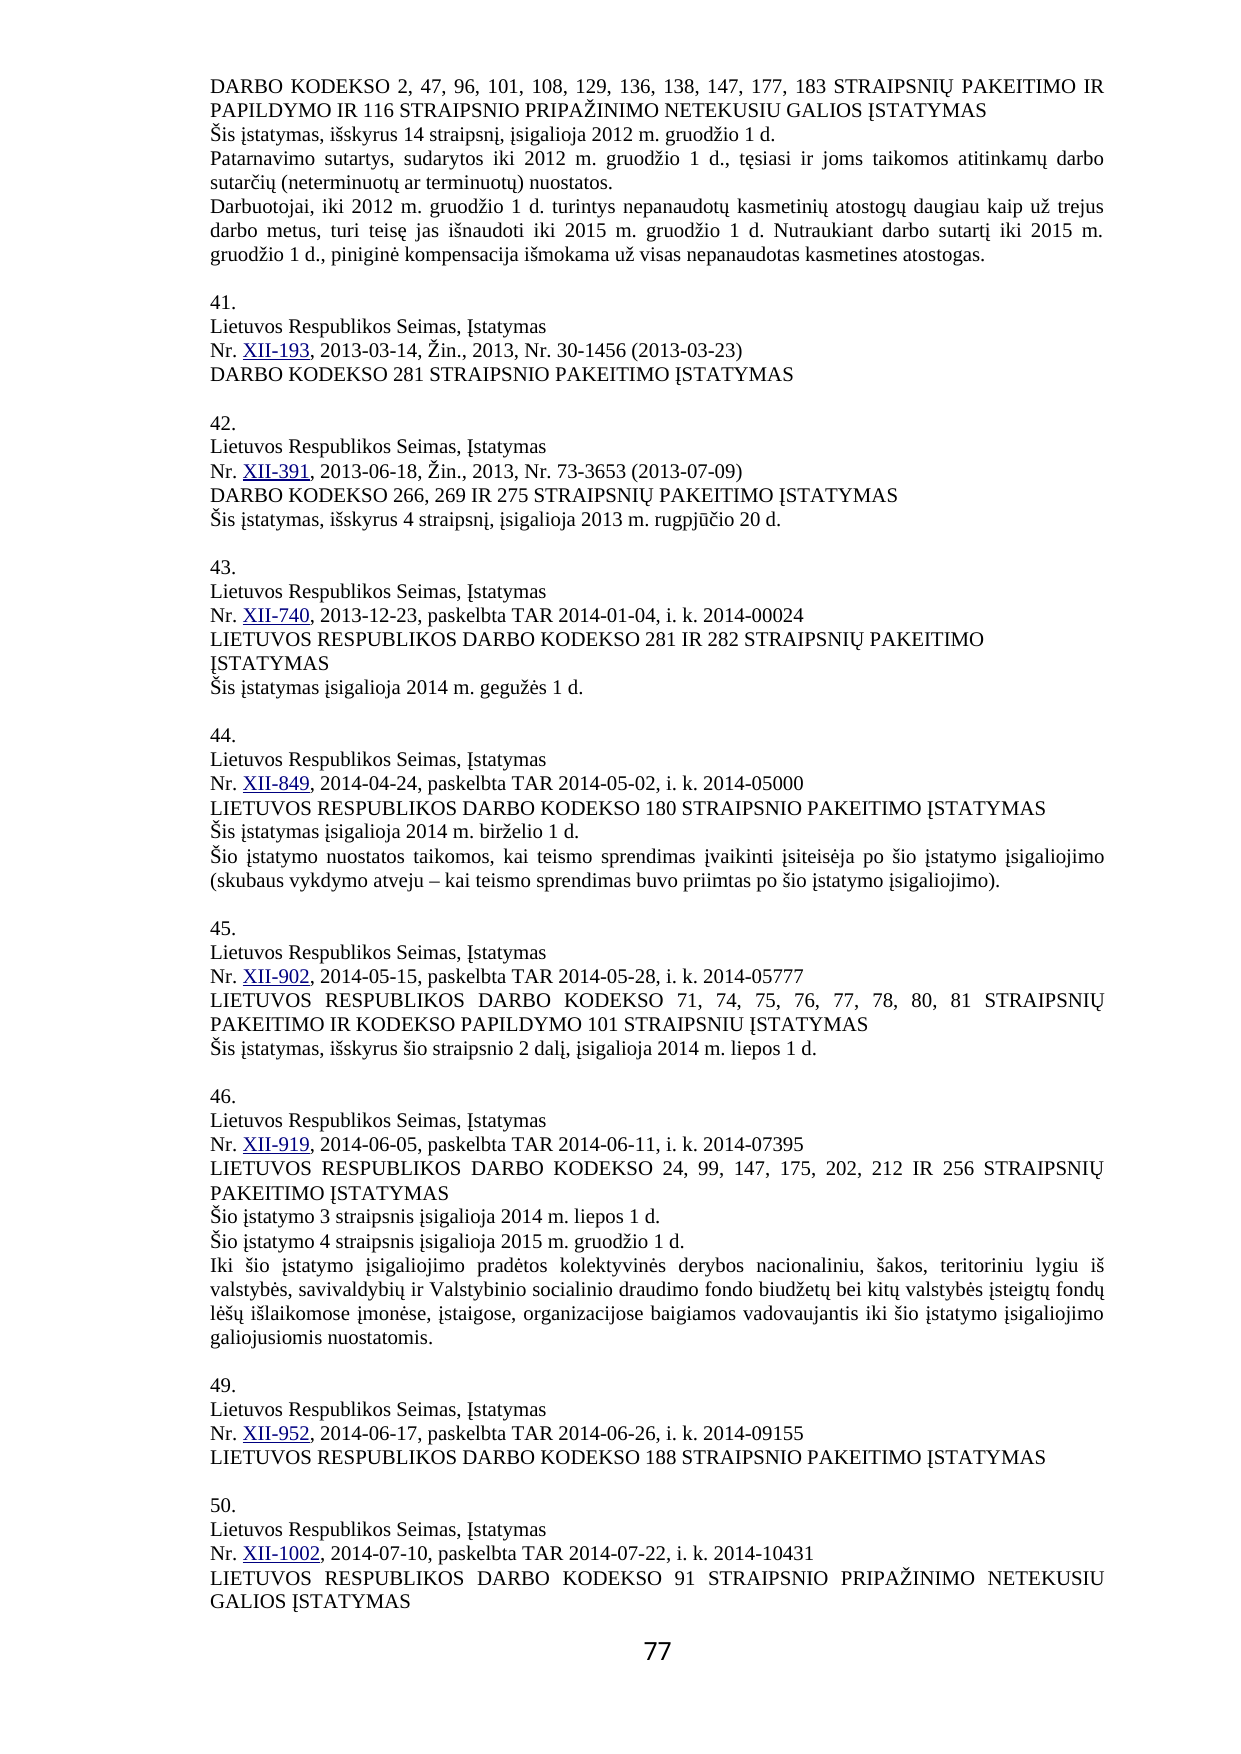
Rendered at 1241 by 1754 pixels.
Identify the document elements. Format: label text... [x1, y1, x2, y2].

text Nr. XII-902, 2014-05-15, paskelbta TAR 2014-05-28, i. k. 2014-05777 [210, 964, 1106, 988]
text Lietuvos Respublikos Seimas, Įstatymas [210, 747, 1106, 771]
text Šis įstatymas įsigalioja 2014 m. gegužės 1 d. [210, 675, 1106, 699]
text Lietuvos Respublikos Seimas, Įstatymas [210, 314, 1106, 338]
text Šio įstatymo 3 straipsnis įsigalioja 2014 m. liepos 1 d. [210, 1204, 1106, 1228]
text Darbuotojai, iki 2012 m. gruodžio 1 d. turintys nepanaudotų kasmetinių atostogų daugiau kaip už trejus darbo metus, turi teisę jas išnaudoti iki 2015 m. gruodžio 1 d. Nutraukiant darbo sutartį iki 2015 m. gruodžio 1 d., piniginė kompensacija išmokama už visas nepanaudotas kasmetines atostogas. [210, 194, 1106, 266]
text 43. [210, 555, 1106, 579]
text 42. [210, 410, 1106, 434]
text Lietuvos Respublikos Seimas, Įstatymas [210, 940, 1106, 964]
text 49. [210, 1373, 1106, 1397]
text Lietuvos Respublikos Seimas, Įstatymas [210, 1108, 1106, 1132]
text LIETUVOS RESPUBLIKOS DARBO KODEKSO 180 STRAIPSNIO PAKEITIMO ĮSTATYMAS [210, 795, 1106, 819]
text Nr. XII-740, 2013-12-23, paskelbta TAR 2014-01-04, i. k. 2014-00024 [210, 603, 1106, 627]
text LIETUVOS RESPUBLIKOS DARBO KODEKSO 71, 74, 75, 76, 77, 78, 80, 81 STRAIPSNIŲ PAKEITIMO IR KODEKSO PAPILDYMO 101 STRAIPSNIU ĮSTATYMAS [210, 988, 1106, 1036]
text Nr. XII-193, 2013-03-14, Žin., 2013, Nr. 30-1456 (2013-03-23) [210, 338, 1106, 362]
text Šis įstatymas, išskyrus 14 straipsnį, įsigalioja 2012 m. gruodžio 1 d. [210, 122, 1106, 146]
text Lietuvos Respublikos Seimas, Įstatymas [210, 579, 1106, 603]
text Nr. XII-1002, 2014-07-10, paskelbta TAR 2014-07-22, i. k. 2014-10431 [210, 1541, 1106, 1565]
text Patarnavimo sutartys, sudarytos iki 2012 m. gruodžio 1 d., tęsiasi ir joms taikomos atitinkamų darbo sutarčių (neterminuotų ar terminuotų) nuostatos. [210, 146, 1106, 194]
text Šio įstatymo 4 straipsnis įsigalioja 2015 m. gruodžio 1 d. [210, 1228, 1106, 1253]
text 46. [210, 1084, 1106, 1108]
text Nr. XII-391, 2013-06-18, Žin., 2013, Nr. 73-3653 (2013-07-09) [210, 458, 1106, 483]
text DARBO KODEKSO 281 STRAIPSNIO PAKEITIMO ĮSTATYMAS [210, 362, 1106, 386]
text DARBO KODEKSO 2, 47, 96, 101, 108, 129, 136, 138, 147, 177, 183 STRAIPSNIŲ PAKEITIMO IR PAPILDYMO IR 116 STRAIPSNIO PRIPAŽINIMO NETEKUSIU GALIOS ĮSTATYMAS [210, 73, 1106, 122]
text DARBO KODEKSO 266, 269 IR 275 STRAIPSNIŲ PAKEITIMO ĮSTATYMAS [210, 483, 1106, 507]
text 45. [210, 916, 1106, 940]
text Šio įstatymo nuostatos taikomos, kai teismo sprendimas įvaikinti įsiteisėja po šio įstatymo įsigaliojimo (skubaus vykdymo atveju – kai teismo sprendimas buvo priimtas po šio įstatymo įsigaliojimo). [210, 843, 1106, 892]
text LIETUVOS RESPUBLIKOS DARBO KODEKSO 188 STRAIPSNIO PAKEITIMO ĮSTATYMAS [210, 1445, 1106, 1469]
text LIETUVOS RESPUBLIKOS DARBO KODEKSO 281 IR 282 STRAIPSNIŲ PAKEITIMO ĮSTATYMAS [210, 627, 1106, 675]
text LIETUVOS RESPUBLIKOS DARBO KODEKSO 24, 99, 147, 175, 202, 212 IR 256 STRAIPSNIŲ PAKEITIMO ĮSTATYMAS [210, 1156, 1106, 1204]
text Lietuvos Respublikos Seimas, Įstatymas [210, 434, 1106, 458]
text Lietuvos Respublikos Seimas, Įstatymas [210, 1397, 1106, 1421]
text LIETUVOS RESPUBLIKOS DARBO KODEKSO 91 STRAIPSNIO PRIPAŽINIMO NETEKUSIU GALIOS ĮSTATYMAS [210, 1565, 1106, 1613]
text 41. [210, 290, 1106, 314]
text Šis įstatymas, išskyrus šio straipsnio 2 dalį, įsigalioja 2014 m. liepos 1 d. [210, 1036, 1106, 1060]
text Iki šio įstatymo įsigaliojimo pradėtos kolektyvinės derybos nacionaliniu, šakos, teritoriniu lygiu iš valstybės, savivaldybių ir Valstybinio socialinio draudimo fondo biudžetų bei kitų valstybės įsteigtų fondų lėšų išlaikomose įmonėse, įstaigose, organizacijose baigiamos vadovaujantis iki šio įstatymo įsigaliojimo galiojusiomis nuostatomis. [210, 1253, 1106, 1349]
text Šis įstatymas, išskyrus 4 straipsnį, įsigalioja 2013 m. rugpjūčio 20 d. [210, 507, 1106, 531]
text Nr. XII-919, 2014-06-05, paskelbta TAR 2014-06-11, i. k. 2014-07395 [210, 1132, 1106, 1156]
text Lietuvos Respublikos Seimas, Įstatymas [210, 1517, 1106, 1541]
text Nr. XII-849, 2014-04-24, paskelbta TAR 2014-05-02, i. k. 2014-05000 [210, 771, 1106, 795]
text 50. [210, 1493, 1106, 1517]
text Nr. XII-952, 2014-06-17, paskelbta TAR 2014-06-26, i. k. 2014-09155 [210, 1421, 1106, 1445]
text 44. [210, 723, 1106, 747]
text Šis įstatymas įsigalioja 2014 m. birželio 1 d. [210, 819, 1106, 843]
